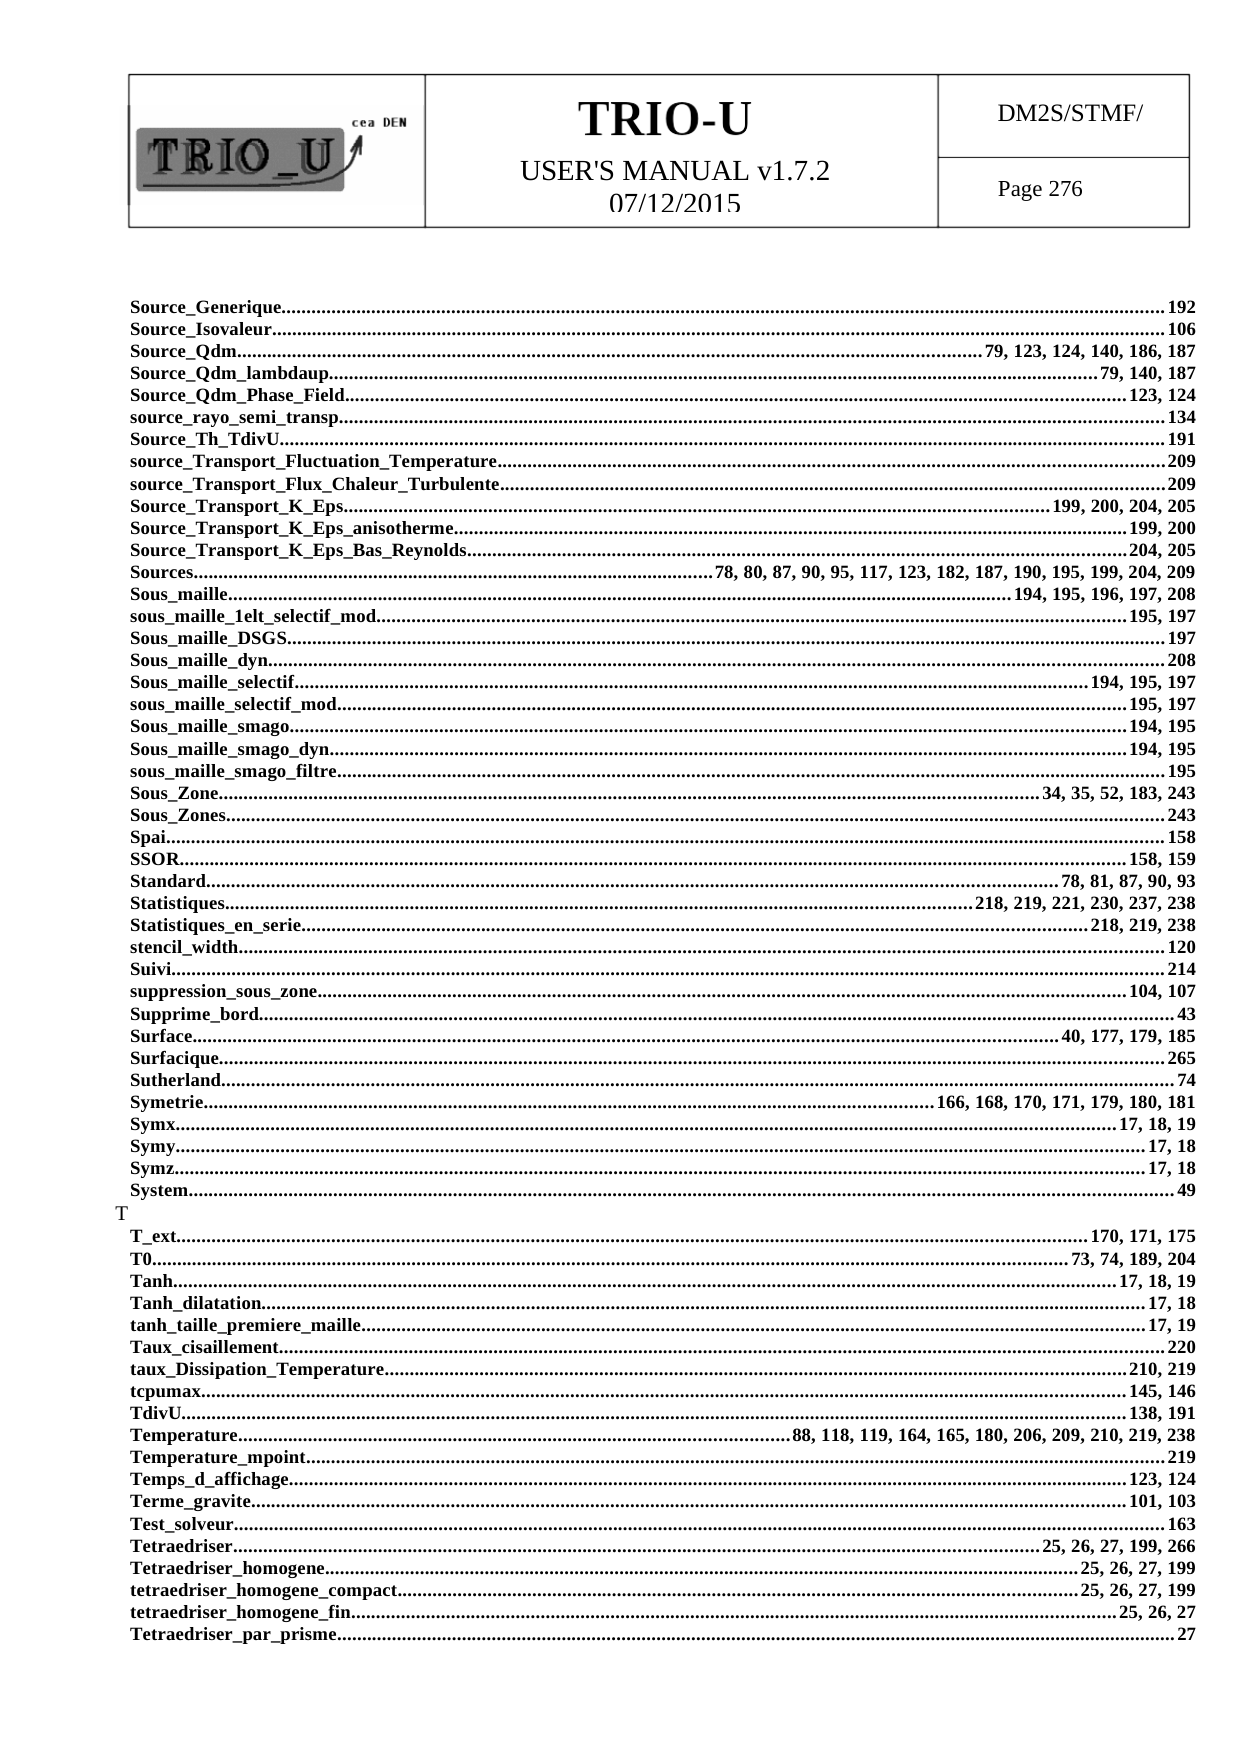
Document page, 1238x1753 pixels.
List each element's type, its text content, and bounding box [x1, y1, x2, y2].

text Symz 17, 18 [130, 1157, 1196, 1179]
text Standard 78, 81, 87, 90, 93 [130, 869, 1196, 892]
text sous_maille_1elt_selectif_mod 195, 197 [130, 604, 1196, 627]
text System 49 [130, 1179, 1196, 1201]
text Sous_maille_smago_dyn 194, 195 [130, 737, 1196, 759]
text source_rayo_semi_transp 134 [130, 406, 1196, 428]
text Statistiques_en_serie 218, 219, 238 [130, 914, 1196, 936]
text Source_Qdm 79, 123, 124, 140, 186, 187 [130, 339, 1196, 362]
text Suivi 214 [130, 958, 1196, 980]
text sous_maille_smago_filtre 195 [130, 759, 1196, 781]
text Temperature 88, 118, 119, 164, 165, 180, 206, 209, 210, 219, 238 [130, 1423, 1196, 1446]
text Test_solveur 163 [130, 1512, 1196, 1534]
text Temps_d_affichage 123, 124 [130, 1468, 1196, 1490]
text Sous_maille_selectif 194, 195, 197 [130, 671, 1196, 693]
text Spai 158 [130, 825, 1196, 847]
text Surfacique 265 [130, 1046, 1196, 1068]
text Source_Qdm_Phase_Field 123, 124 [130, 384, 1196, 406]
text tcpumax 145, 146 [130, 1379, 1196, 1401]
text source_Transport_Flux_Chaleur_Turbulente 209 [130, 472, 1196, 494]
text SSOR 158, 159 [130, 847, 1196, 869]
text Tanh 17, 18, 19 [130, 1269, 1196, 1291]
text Sous_maille_dyn 208 [130, 649, 1196, 671]
text Source_Th_TdivU 191 [130, 428, 1196, 450]
text Symetrie 166, 168, 170, 171, 179, 180, 181 [130, 1090, 1196, 1112]
text T_ext 170, 171, 175 [130, 1225, 1196, 1247]
text Statistiques 218, 219, 221, 230, 237, 238 [130, 892, 1196, 914]
text Terme_gravite 101, 103 [130, 1490, 1196, 1512]
text Tetraedriser_par_prisme 27 [130, 1622, 1196, 1644]
text tanh_taille_premiere_maille 17, 19 [130, 1313, 1196, 1335]
text Temperature_mpoint 219 [130, 1446, 1196, 1468]
text tetraedriser_homogene_fin 25, 26, 27 [130, 1600, 1196, 1622]
text Symy 17, 18 [130, 1134, 1196, 1157]
text Tetraedriser_homogene 25, 26, 27, 199 [130, 1556, 1196, 1578]
text Source_Generique 192 [130, 295, 1196, 317]
text Sous_maille_smago 194, 195 [130, 715, 1196, 737]
text Sous_maille 194, 195, 196, 197, 208 [130, 582, 1196, 604]
text sous_maille_selectif_mod 195, 197 [130, 693, 1196, 715]
text Supprime_bord 43 [130, 1002, 1196, 1024]
text Tanh_dilatation 17, 18 [130, 1291, 1196, 1313]
text Sources 78, 80, 87, 90, 95, 117, 123, 182, 187, 190, 195, 199, 204, 209 [130, 560, 1196, 582]
text Sutherland 74 [130, 1068, 1196, 1090]
text Source_Transport_K_Eps 199, 200, 204, 205 [130, 494, 1196, 516]
text Tetraedriser 25, 26, 27, 199, 266 [130, 1534, 1196, 1556]
text Source_Transport_K_Eps_anisotherme 199, 200 [130, 516, 1196, 538]
text source_Transport_Fluctuation_Temperature 209 [130, 450, 1196, 472]
text Sous_Zone 34, 35, 52, 183, 243 [130, 781, 1196, 803]
text Taux_cisaillement 220 [130, 1335, 1196, 1357]
text Source_Transport_K_Eps_Bas_Reynolds 204, 205 [130, 538, 1196, 560]
text Sous_maille_DSGS 197 [130, 627, 1196, 649]
text taux_Dissipation_Temperature 210, 219 [130, 1357, 1196, 1379]
text tetraedriser_homogene_compact 25, 26, 27, 199 [130, 1578, 1196, 1600]
text Source_Isovaleur 106 [130, 317, 1196, 339]
text T [115, 1201, 1196, 1225]
text T0 73, 74, 189, 204 [130, 1247, 1196, 1269]
text Sous_Zones 243 [130, 803, 1196, 825]
text suppression_sous_zone 104, 107 [130, 980, 1196, 1002]
text Symx 17, 18, 19 [130, 1112, 1196, 1134]
text stencil_width 120 [130, 936, 1196, 958]
text Surface 40, 177, 179, 185 [130, 1024, 1196, 1046]
text TdivU 138, 191 [130, 1401, 1196, 1423]
text Source_Qdm_lambdaup 79, 140, 187 [130, 362, 1196, 384]
